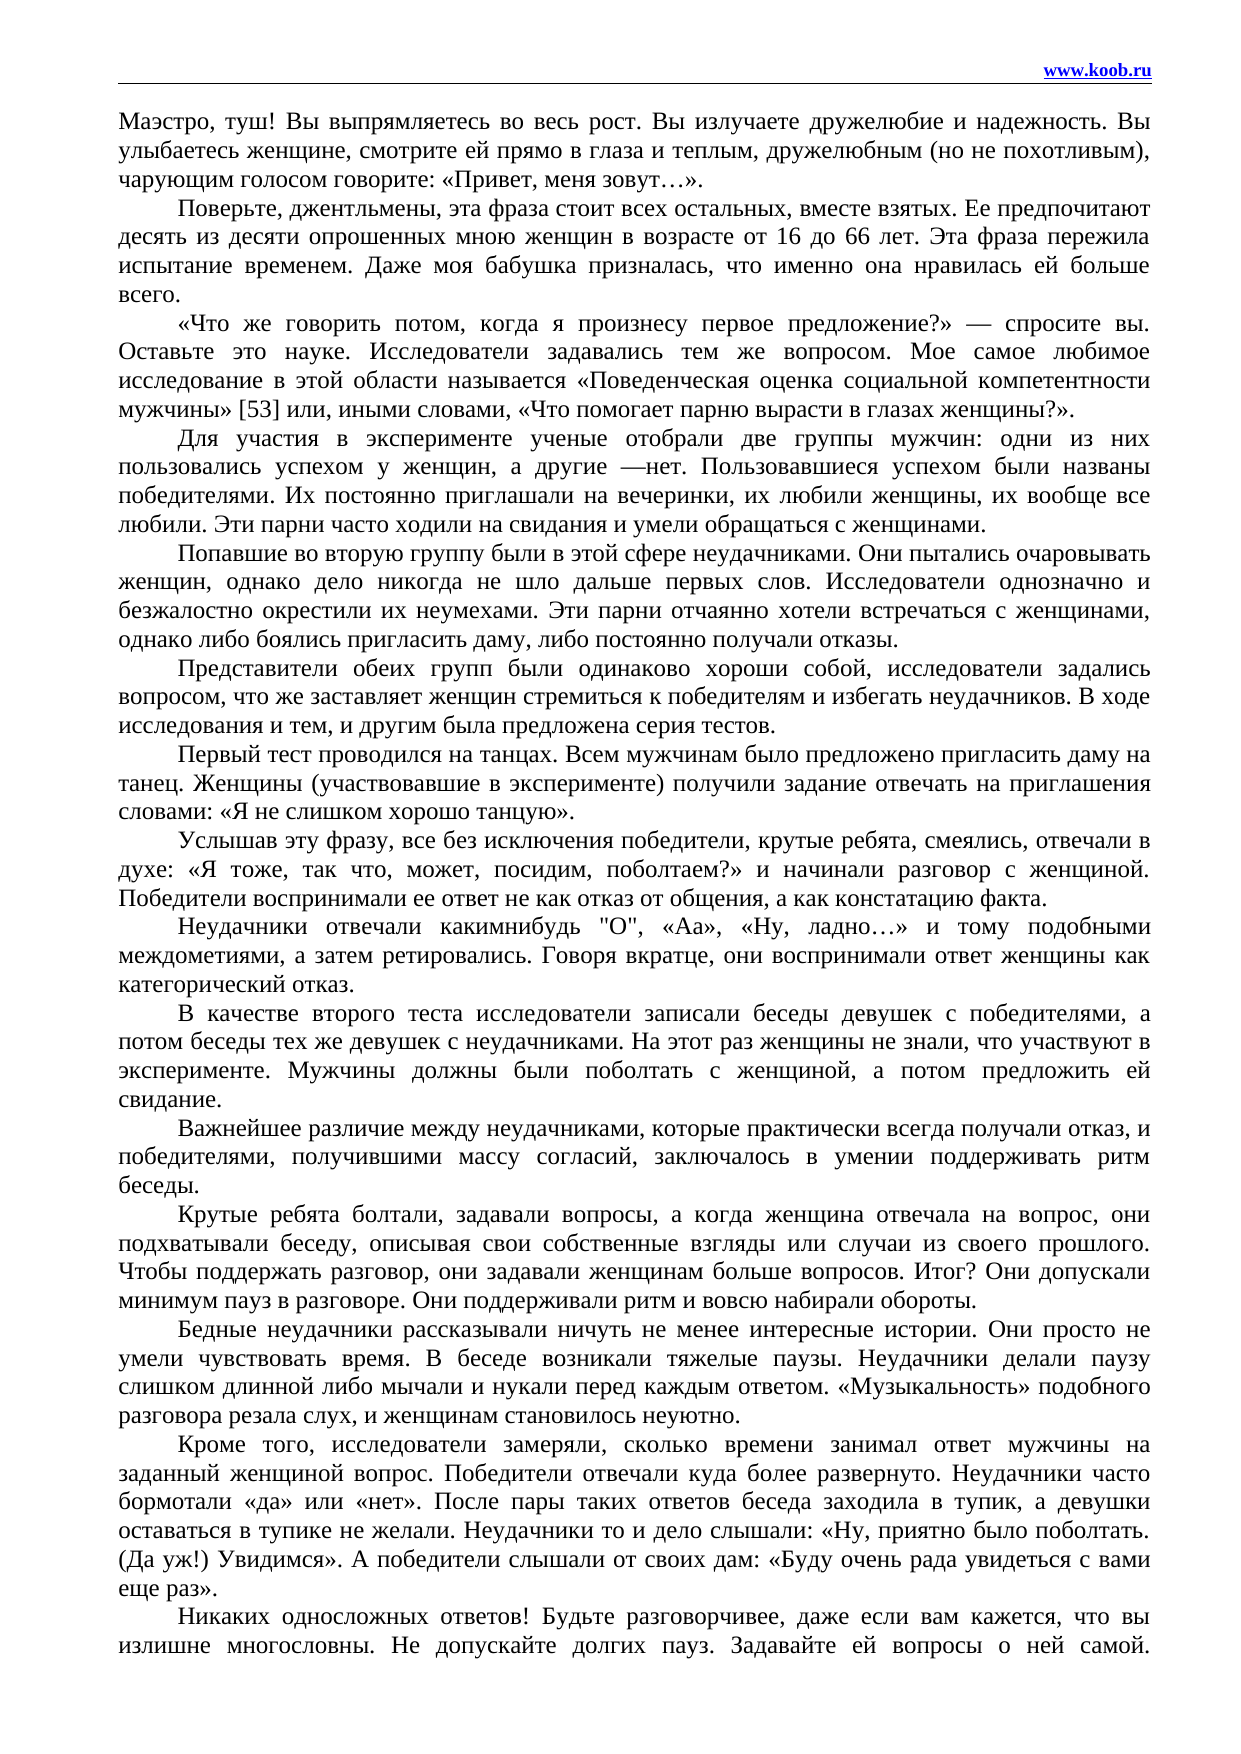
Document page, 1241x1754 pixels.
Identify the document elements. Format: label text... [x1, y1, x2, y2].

text Услышав эту фразу, все без исключения победители, крутые ребята, смеялись, отвечали в духе: «Я тоже, так что, может, посидим, поболтаем?» и начинали разговор с женщиной. Победители воспринимали ее ответ не как отказ от общения, а как констатацию факта. [118, 825, 1152, 911]
text Представители обеих групп были одинаково хороши собой, исследователи задались вопросом, что же заставляет женщин стремиться к победителям и избегать неудачников. В ходе исследования и тем, и другим была предложена серия тестов. [118, 653, 1152, 739]
text Неудачники отвечали какимнибудь "О", «Аа», «Ну, ладно…» и тому подобными междометиями, а затем ретировались. Говоря вкратце, они воспринимали ответ женщины как категорический отказ. [118, 911, 1152, 998]
text Первый тест проводился на танцах. Всем мужчинам было предложено пригласить даму на танец. Женщины (участвовавшие в эксперименте) получили задание отвечать на приглашения словами: «Я не слишком хорошо танцую». [118, 739, 1152, 825]
text Маэстро, туш! Вы выпрямляетесь во весь рост. Вы излучаете дружелюбие и надежность. Вы улыбаетесь женщине, смотрите ей прямо в глаза и теплым, дружелюбным (но не похотливым), чарующим голосом говорите: «Привет, меня зовут…». [118, 106, 1152, 193]
text Крутые ребята болтали, задавали вопросы, а когда женщина отвечала на вопрос, они подхватывали беседу, описывая свои собственные взгляды или случаи из своего прошлого. Чтобы поддержать разговор, они задавали женщинам больше вопросов. Итог? Они допускали минимум пауз в разговоре. Они поддерживали ритм и вовсю набирали обороты. [118, 1199, 1152, 1314]
text Кроме того, исследователи замеряли, сколько времени занимал ответ мужчины на заданный женщиной вопрос. Победители отвечали куда более развернуто. Неудачники часто бормотали «да» или «нет». После пары таких ответов беседа заходила в тупик, а девушки оставаться в тупике не желали. Неудачники то и дело слышали: «Ну, приятно было поболтать. (Да уж!) Увидимся». А победители слышали от своих дам: «Буду очень рада увидеться с вами еще раз». [118, 1429, 1152, 1601]
text Бедные неудачники рассказывали ничуть не менее интересные истории. Они просто не умели чувствовать время. В беседе возникали тяжелые паузы. Неудачники делали паузу слишком длинной либо мычали и нукали перед каждым ответом. «Музыкальность» подобного разговора резала слух, и женщинам становилось неуютно. [118, 1314, 1152, 1429]
text Важнейшее различие между неудачниками, которые практически всегда получали отказ, и победителями, получившими массу согласий, заключалось в умении поддерживать ритм беседы. [118, 1113, 1152, 1199]
text Попавшие во вторую группу были в этой сфере неудачниками. Они пытались очаровывать женщин, однако дело никогда не шло дальше первых слов. Исследователи однозначно и безжалостно окрестили их неумехами. Эти парни отчаянно хотели встречаться с женщинами, однако либо боялись пригласить даму, либо постоянно получали отказы. [118, 538, 1152, 653]
text Для участия в эксперименте ученые отобрали две группы мужчин: одни из них пользовались успехом у женщин, а другие —нет. Пользовавшиеся успехом были названы победителями. Их постоянно приглашали на вечеринки, их любили женщины, их вообще все любили. Эти парни часто ходили на свидания и умели обращаться с женщинами. [118, 423, 1152, 538]
text В качестве второго теста исследователи записали беседы девушек с победителями, а потом беседы тех же девушек с неудачниками. На этот раз женщины не знали, что участвуют в эксперименте. Мужчины должны были поболтать с женщиной, а потом предложить ей свидание. [118, 998, 1152, 1113]
text «Что же говорить потом, когда я произнесу первое предложение?» — спросите вы. Оставьте это науке. Исследователи задавались тем же вопросом. Мое самое любимое исследование в этой области называется «Поведенческая оценка социальной компетентности мужчины» [53] или, иными словами, «Что помогает парню вырасти в глазах женщины?». [118, 308, 1152, 423]
text Поверьте, джентльмены, эта фраза стоит всех остальных, вместе взятых. Ее предпочитают десять из десяти опрошенных мною женщин в возрасте от 16 до 66 лет. Эта фраза пережила испытание временем. Даже моя бабушка призналась, что именно она нравилась ей больше всего. [118, 193, 1152, 308]
text Никаких односложных ответов! Будьте разговорчивее, даже если вам кажется, что вы излишне многословны. Не допускайте долгих пауз. Задавайте ей вопросы о ней самой. [118, 1601, 1152, 1659]
